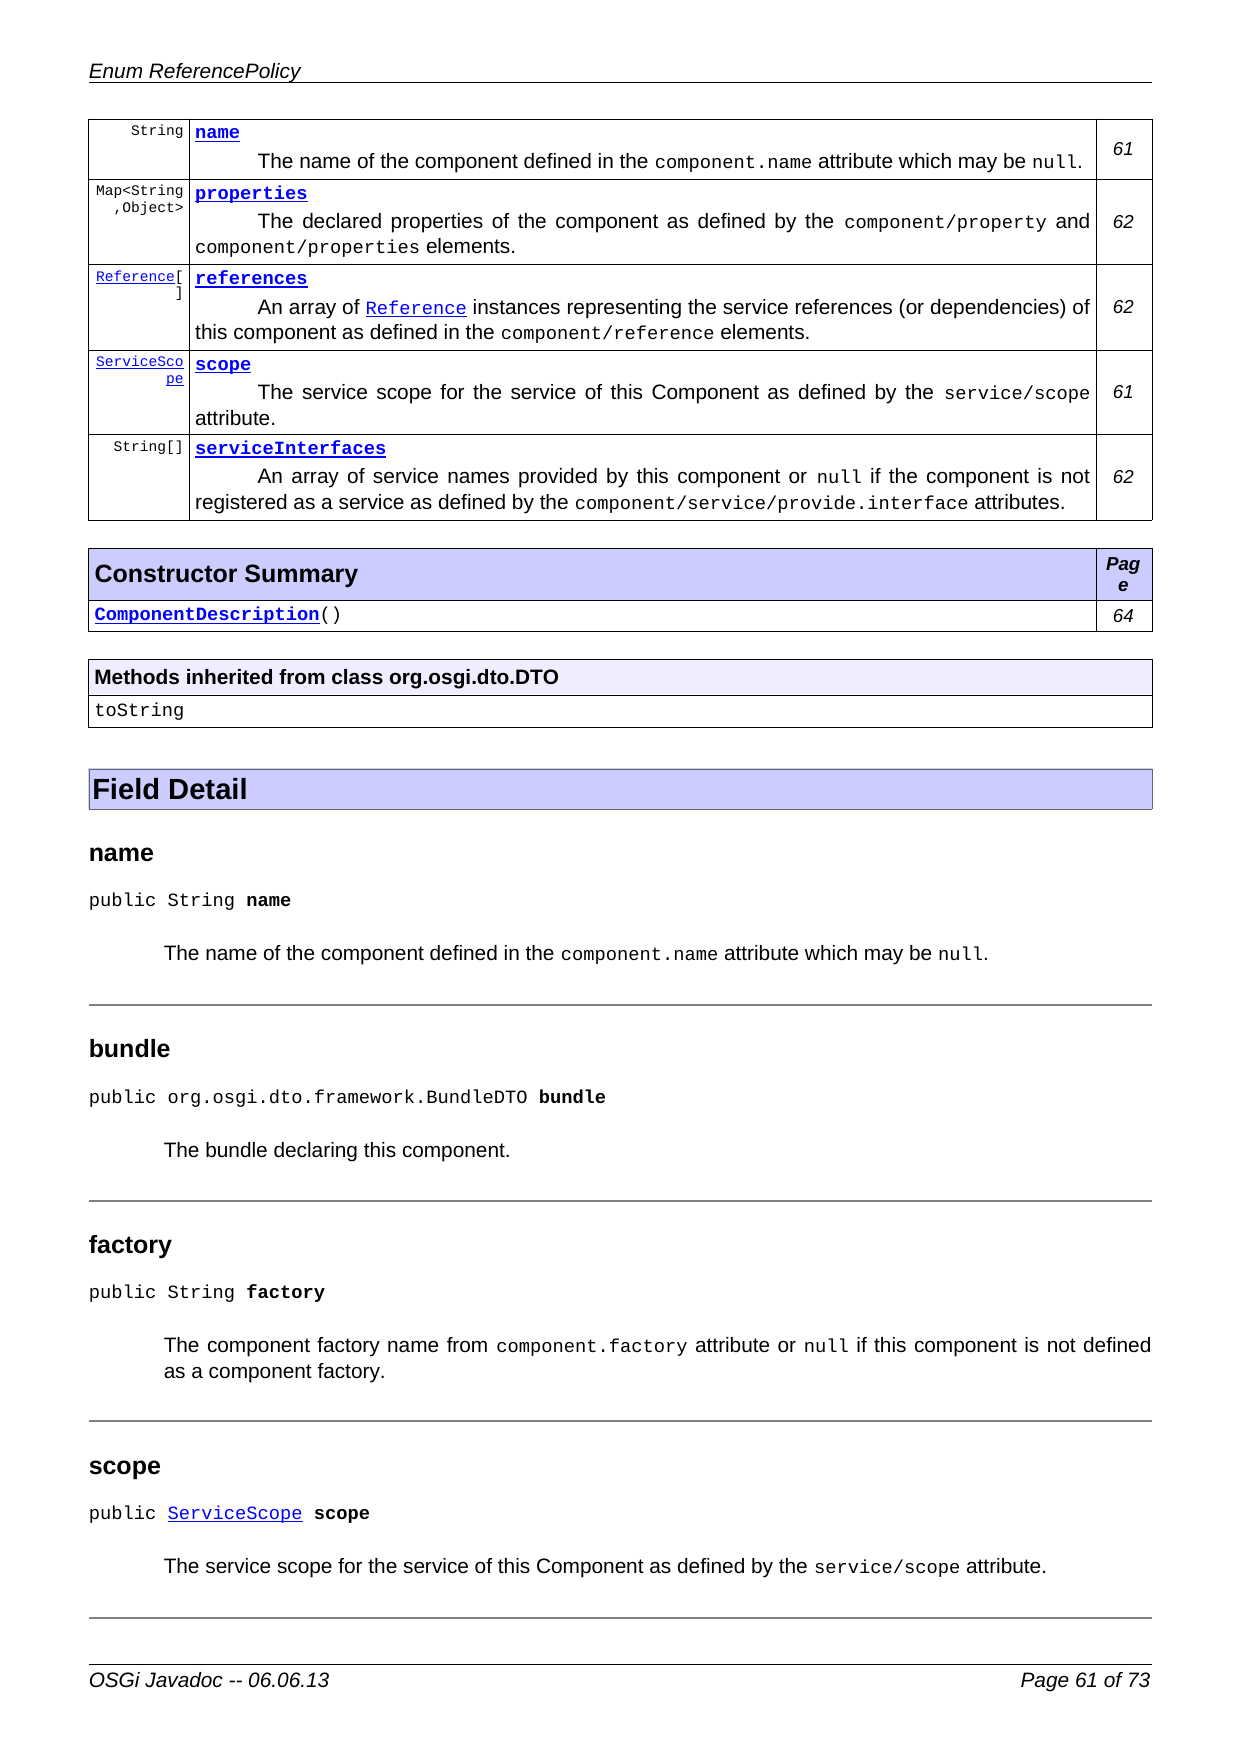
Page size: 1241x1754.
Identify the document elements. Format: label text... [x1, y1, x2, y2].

table_cell ServiceScope [89, 351, 189, 434]
table_cell ComponentDescription() [89, 601, 1096, 631]
table_cell [1097, 180, 1152, 264]
text public ServiceScope scope [88, 1504, 1152, 1525]
text The component factory name from component.factory attribute or null if this component is not defined as a component factory. [163, 1333, 1152, 1382]
table_header Constructor Summary [89, 549, 1096, 600]
subtitle factory [88, 1230, 1152, 1259]
subtitle bundle [88, 1034, 1152, 1063]
text public org.osgi.dto.framework.BundleDTO bundle [88, 1087, 1152, 1109]
table_cell [1097, 351, 1152, 434]
table_cell name The name of the component defined in the component.name attribute which may be null. [190, 120, 1096, 179]
table_cell Map<String,Object> [89, 180, 189, 264]
table_cell [1097, 265, 1152, 350]
table_cell String[] [89, 435, 189, 519]
table_cell references An array of Reference instances representing the service references (or dependencies) of this component as defined in the component/reference elements. [190, 265, 1096, 350]
subtitle name [88, 838, 1152, 866]
text The bundle declaring this component. [163, 1138, 1152, 1162]
text public String name [88, 891, 1152, 912]
table_cell properties The declared properties of the component as defined by the component/property and component/properties elements. [190, 180, 1096, 264]
table_header Page [1097, 549, 1152, 600]
table_cell [1097, 435, 1152, 519]
subtitle Field Detail [90, 770, 1152, 809]
subtitle scope [88, 1451, 1152, 1479]
text The service scope for the service of this Component as defined by the service/scope attribute. [163, 1554, 1152, 1579]
table_cell serviceInterfaces An array of service names provided by this component or null if the component is not registered as a service as defined by the component/service/provide.interface attributes. [190, 435, 1096, 519]
table_cell Reference[] [89, 265, 189, 350]
table_cell [1097, 120, 1152, 179]
table_header Methods inherited from class org.osgi.dto.DTO [89, 660, 1152, 694]
table_cell String [89, 120, 189, 179]
table_cell scope The service scope for the service of this Component as defined by the service/scope attribute. [190, 351, 1096, 434]
table_cell toString [89, 696, 1152, 727]
table_cell [1097, 601, 1152, 631]
text The name of the component defined in the component.name attribute which may be null. [163, 941, 1152, 966]
text public String factory [88, 1283, 1152, 1304]
